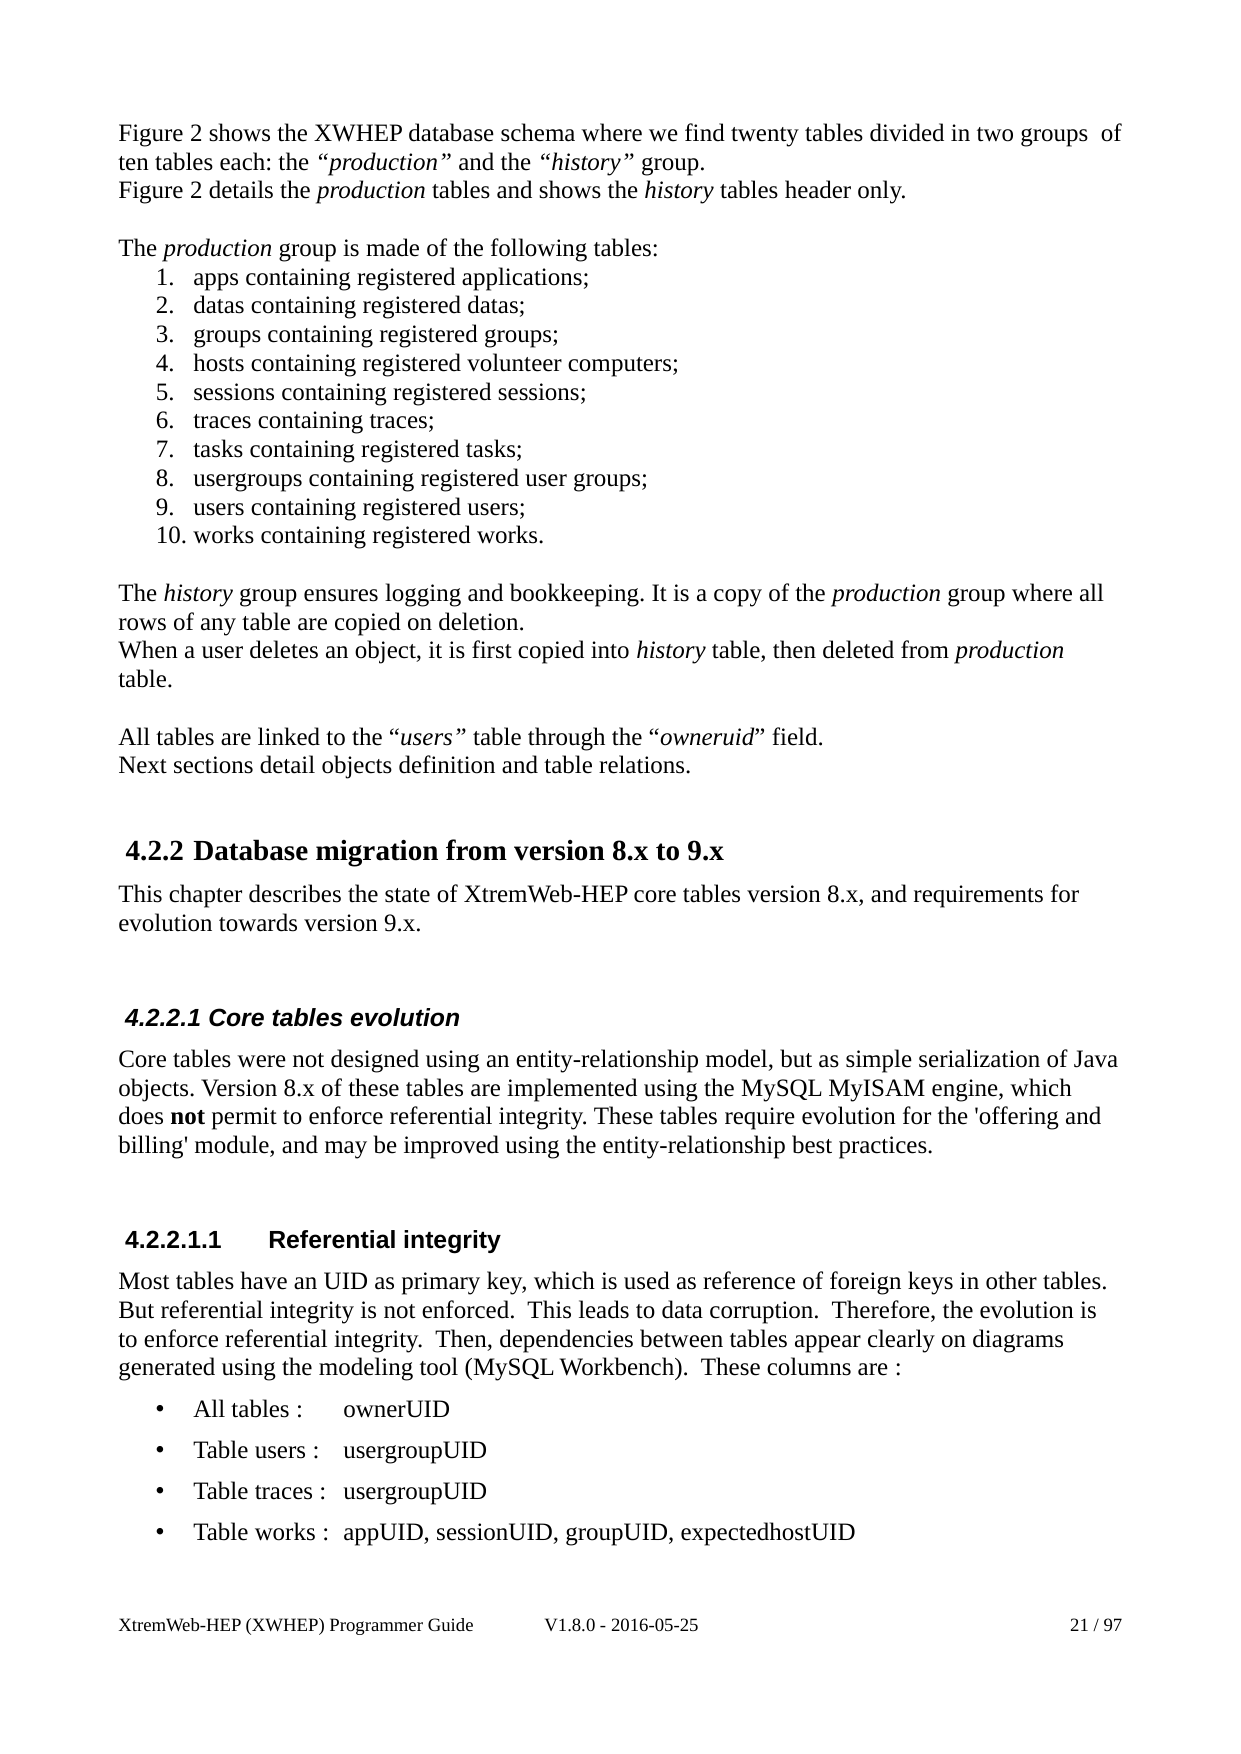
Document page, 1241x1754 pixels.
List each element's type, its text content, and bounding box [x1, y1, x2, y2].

list groups containing registered groups; [156, 319, 1122, 348]
text Figure 2 shows the XWHEP database schema where we find twenty tables divided in two groups of ten tables each: the “production” and the “history” group. [118, 118, 1122, 176]
list apps containing registered applications; [156, 262, 1122, 291]
text Figure 2 details the production tables and shows the history tables header only. [118, 176, 1122, 204]
subtitle Referential integrity [118, 1225, 1122, 1254]
list traces containing traces; [156, 406, 1122, 434]
list Table users : usergroupUID [156, 1435, 1122, 1464]
list sessions containing registered sessions; [156, 377, 1122, 406]
list Table traces : usergroupUID [156, 1476, 1122, 1505]
list usergroups containing registered user groups; [156, 463, 1122, 492]
list hosts containing registered volunteer computers; [156, 348, 1122, 377]
subtitle Core tables evolution [118, 1003, 1122, 1031]
text The production group is made of the following tables: [118, 233, 1122, 262]
list works containing registered works. [156, 521, 1122, 549]
text Most tables have an UID as primary key, which is used as reference of foreign keys in other tables. But referential integrity is not enforced. This leads to data corruption. Therefore, the evolution is to enforce referential integrity. Then, dependencies between tables appear clearly on diagrams generated using the modeling tool (MySQL Workbench). These columns are : [118, 1266, 1122, 1381]
text The history group ensures logging and bookkeeping. It is a copy of the production group where all rows of any table are copied on deletion. [118, 578, 1122, 636]
text Core tables were not designed using an entity-relationship model, but as simple serialization of Java objects. Version 8.x of these tables are implemented using the MySQL MyISAM engine, which does not permit to enforce referential integrity. These tables require evolution for the 'offering and billing' module, and may be improved using the entity-relationship best practices. [118, 1044, 1122, 1159]
text This chapter describes the state of XtremWeb-HEP core tables version 8.x, and requirements for evolution towards version 9.x. [118, 879, 1122, 937]
subtitle Database migration from version 8.x to 9.x [118, 833, 1122, 867]
list All tables : ownerUID [156, 1394, 1122, 1422]
text All tables are linked to the “users” table through the “owneruid” field. [118, 722, 1122, 751]
list datas containing registered datas; [156, 291, 1122, 319]
text Next sections detail objects definition and table relations. [118, 751, 1122, 779]
list users containing registered users; [156, 492, 1122, 521]
text When a user deletes an object, it is first copied into history table, then deleted from production table. [118, 636, 1122, 693]
list tasks containing registered tasks; [156, 434, 1122, 463]
list Table works : appUID, sessionUID, groupUID, expectedhostUID [156, 1517, 1122, 1546]
